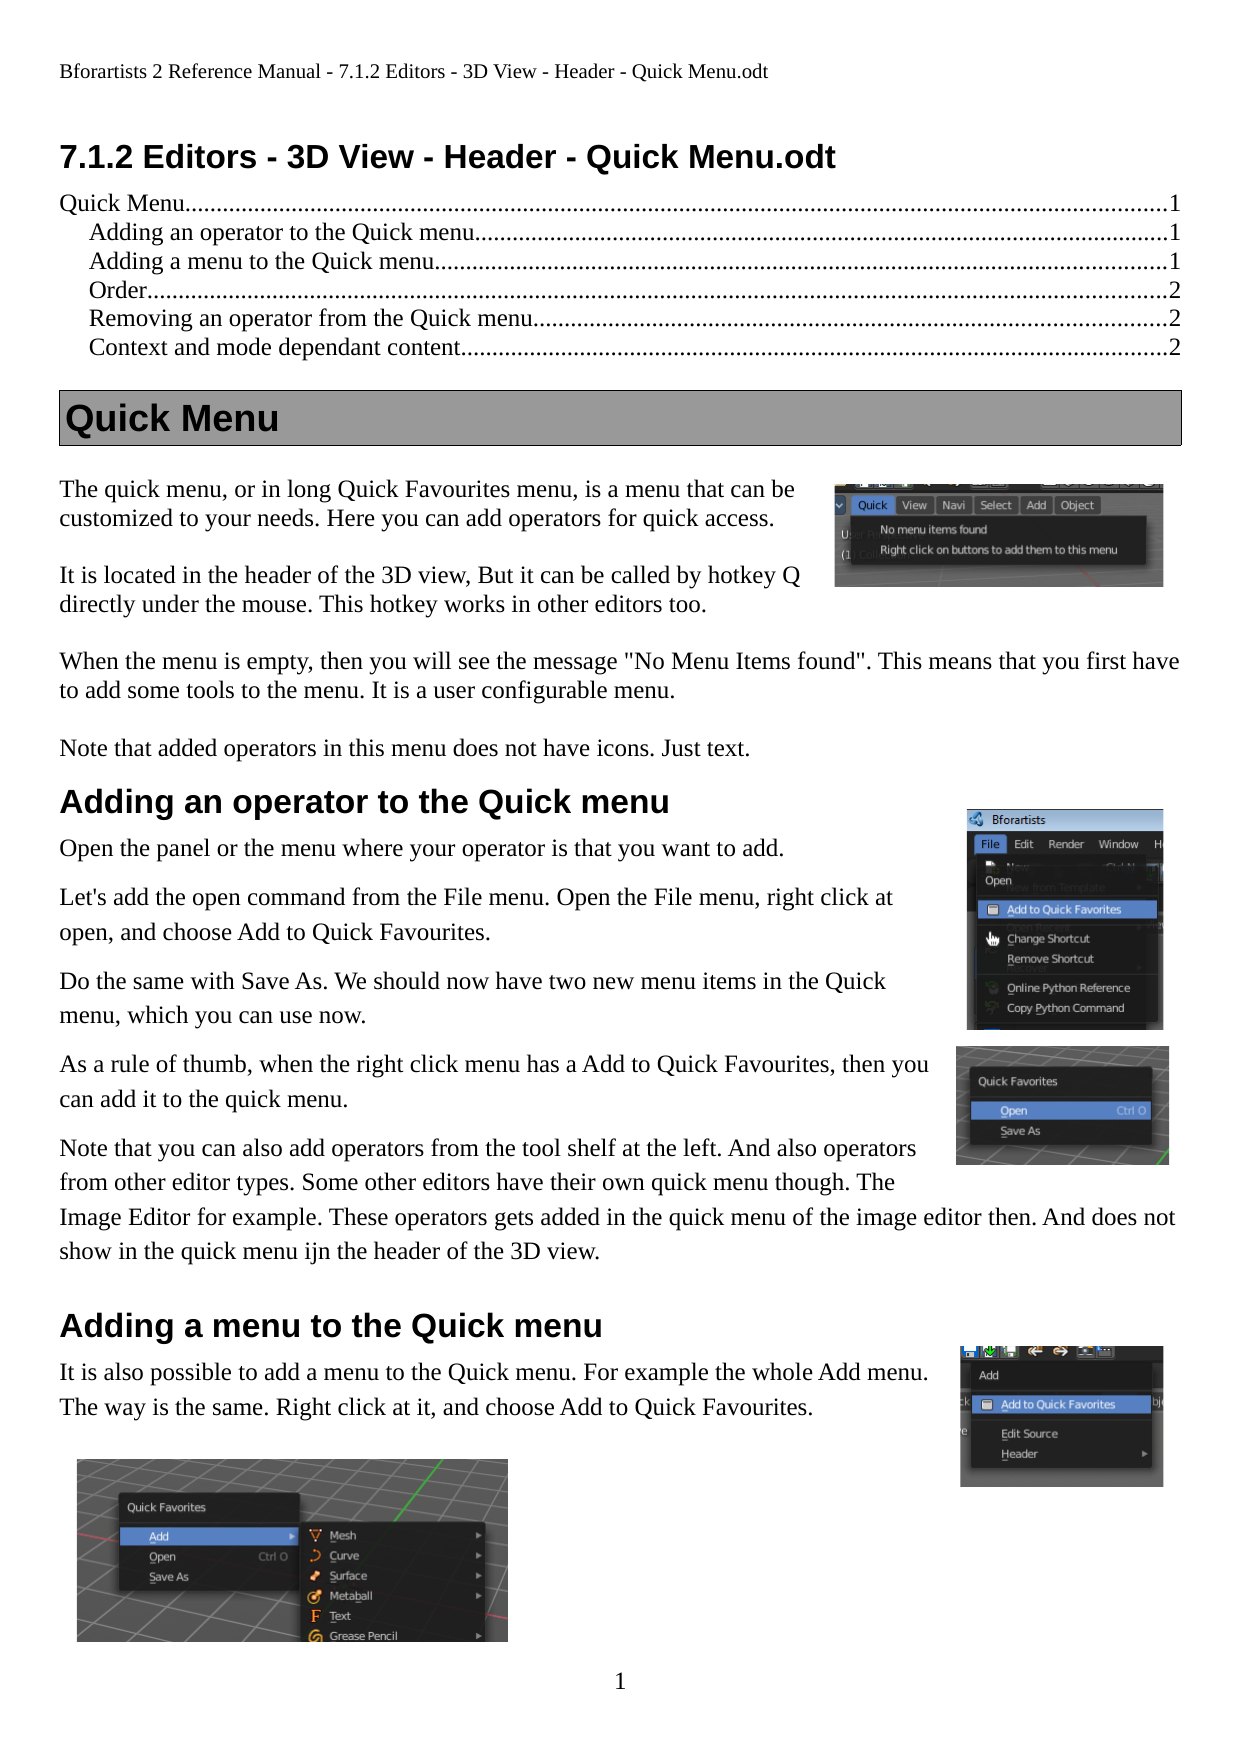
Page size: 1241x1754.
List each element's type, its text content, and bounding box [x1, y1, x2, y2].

subtitle Adding an operator to the Quick menu [59, 782, 1181, 821]
text Open the panel or the menu where your operator is that you want to add. [59, 833, 966, 862]
text Note that added operators in this menu does not have icons. Just text. [59, 733, 1181, 761]
text It is located in the header of the 3D view, But it can be called by hotkey Q directly under the mouse. This hotkey works in other editors too. [59, 560, 1181, 618]
text Context and mode dependant content 2 [88, 332, 1181, 361]
text It is also possible to add a menu to the Quick menu. For example the whole Add menu. The way is the same. Right click at it, and choose Add to Quick Favourites. [59, 1357, 960, 1421]
picture [960, 1346, 1164, 1487]
text Note that you can also add operators from the tool shelf at the left. And also operators from other editor types. Some other editors have their own quick menu though. The Image Editor for example. These operators gets added in the quick menu of the image editor then. And does not show in the quick menu ijn the header of the 3D view. [59, 1133, 1181, 1265]
text Adding a menu to the Quick menu 1 [88, 246, 1181, 275]
text Quick Menu 1 [59, 188, 1181, 217]
picture [956, 1046, 1170, 1165]
text Removing an operator from the Quick menu 2 [88, 303, 1181, 332]
text As a rule of thumb, when the right click menu has a Add to Quick Favourites, then you can add it to the quick menu. [59, 1049, 956, 1113]
text Let's add the open command from the File menu. Open the File menu, right click at open, and choose Add to Quick Favourites. [59, 882, 966, 946]
text Do the same with Save As. We should now have two new menu items in the Quick menu, which you can use now. [59, 966, 966, 1029]
text Order 2 [88, 275, 1181, 303]
subtitle Adding a menu to the Quick menu [59, 1306, 1181, 1345]
picture [76, 1459, 508, 1642]
picture [834, 484, 1164, 587]
table_header Quick Menu [60, 391, 1181, 445]
text Adding an operator to the Quick menu 1 [88, 217, 1181, 246]
text The quick menu, or in long Quick Favourites menu, is a menu that can be customized to your needs. Here you can add operators for quick access. [59, 474, 1181, 531]
subtitle 7.1.2 Editors - 3D View - Header - Quick Menu.odt [59, 138, 1181, 176]
picture [966, 809, 1164, 1030]
text When the menu is empty, then you will see the message "No Menu Items found". This means that you first have to add some tools to the menu. It is a user configurable menu. [59, 646, 1181, 704]
